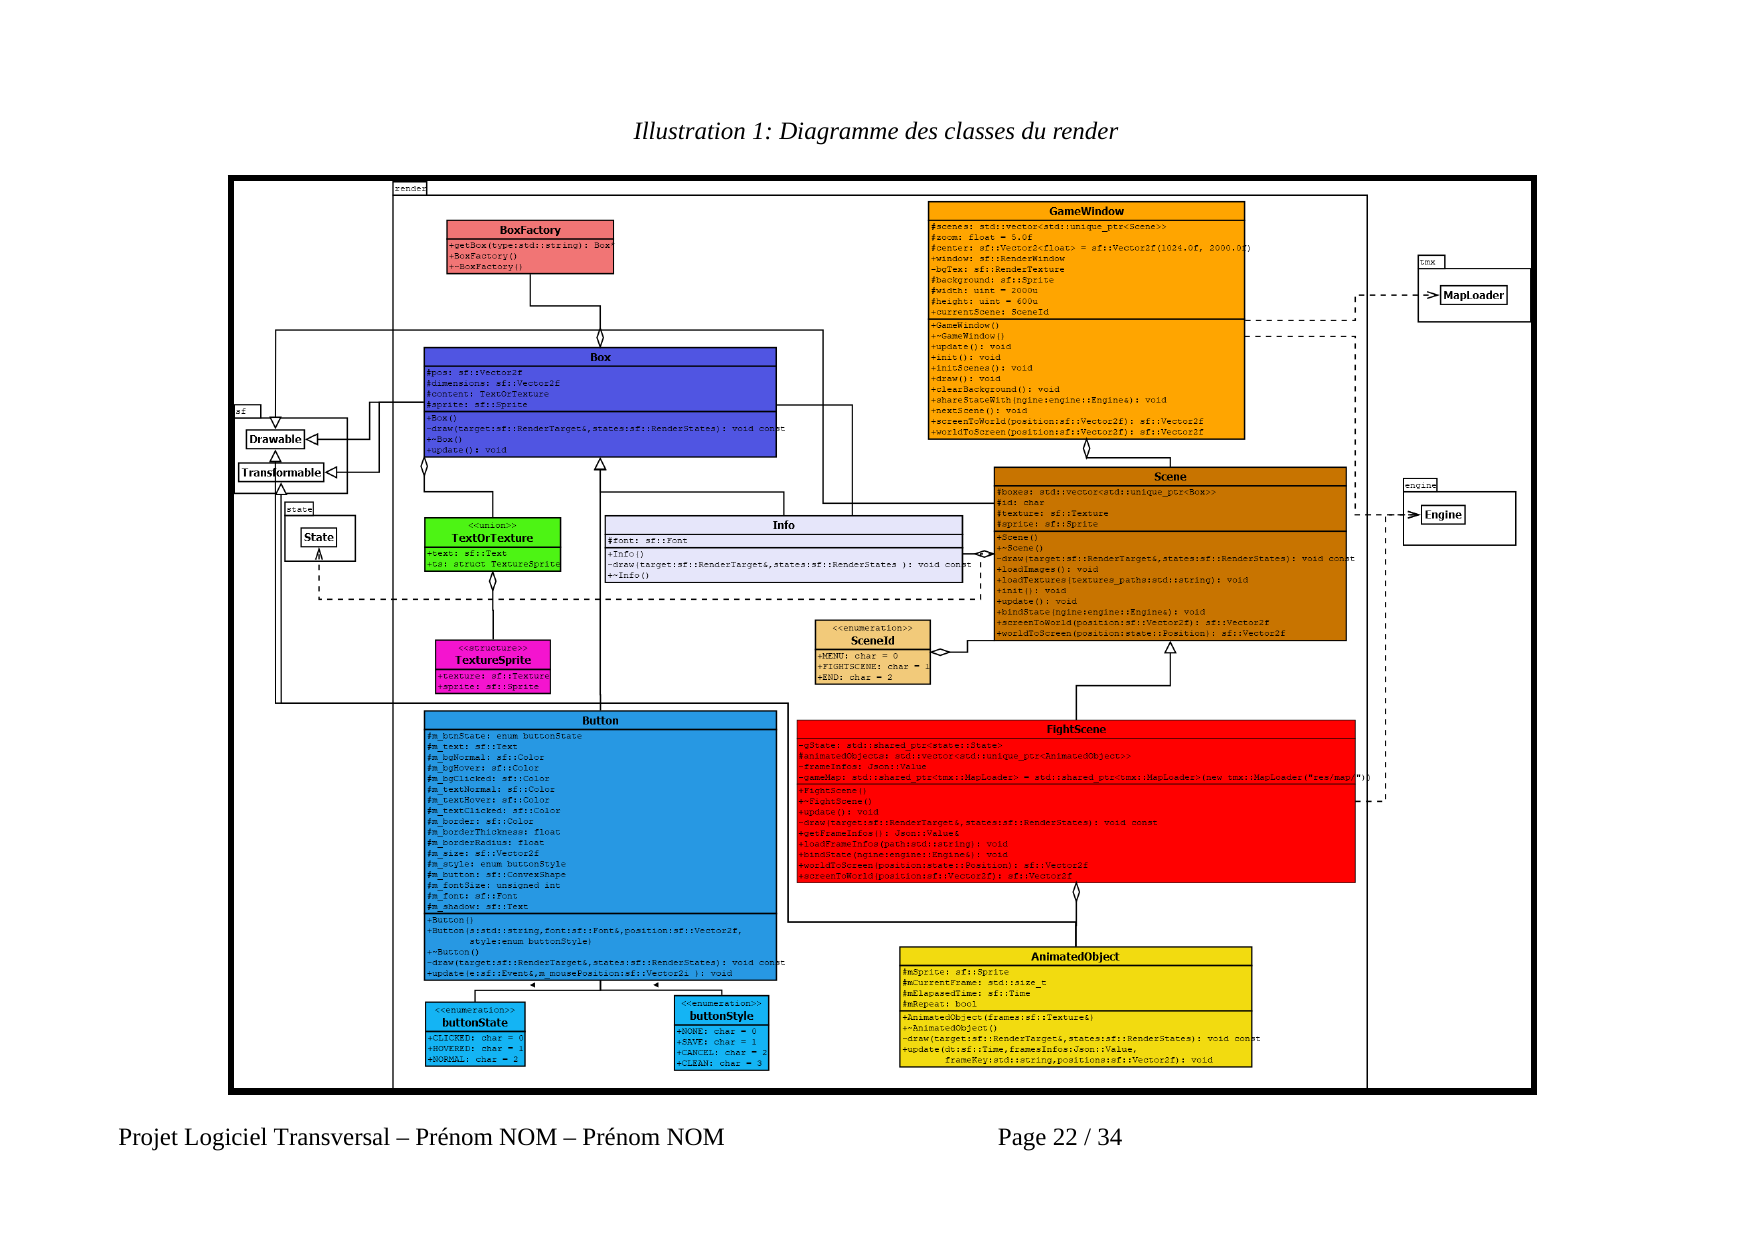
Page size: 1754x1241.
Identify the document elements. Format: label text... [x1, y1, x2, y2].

text Illustration 1: Diagramme des classes du render [118, 116, 1636, 145]
